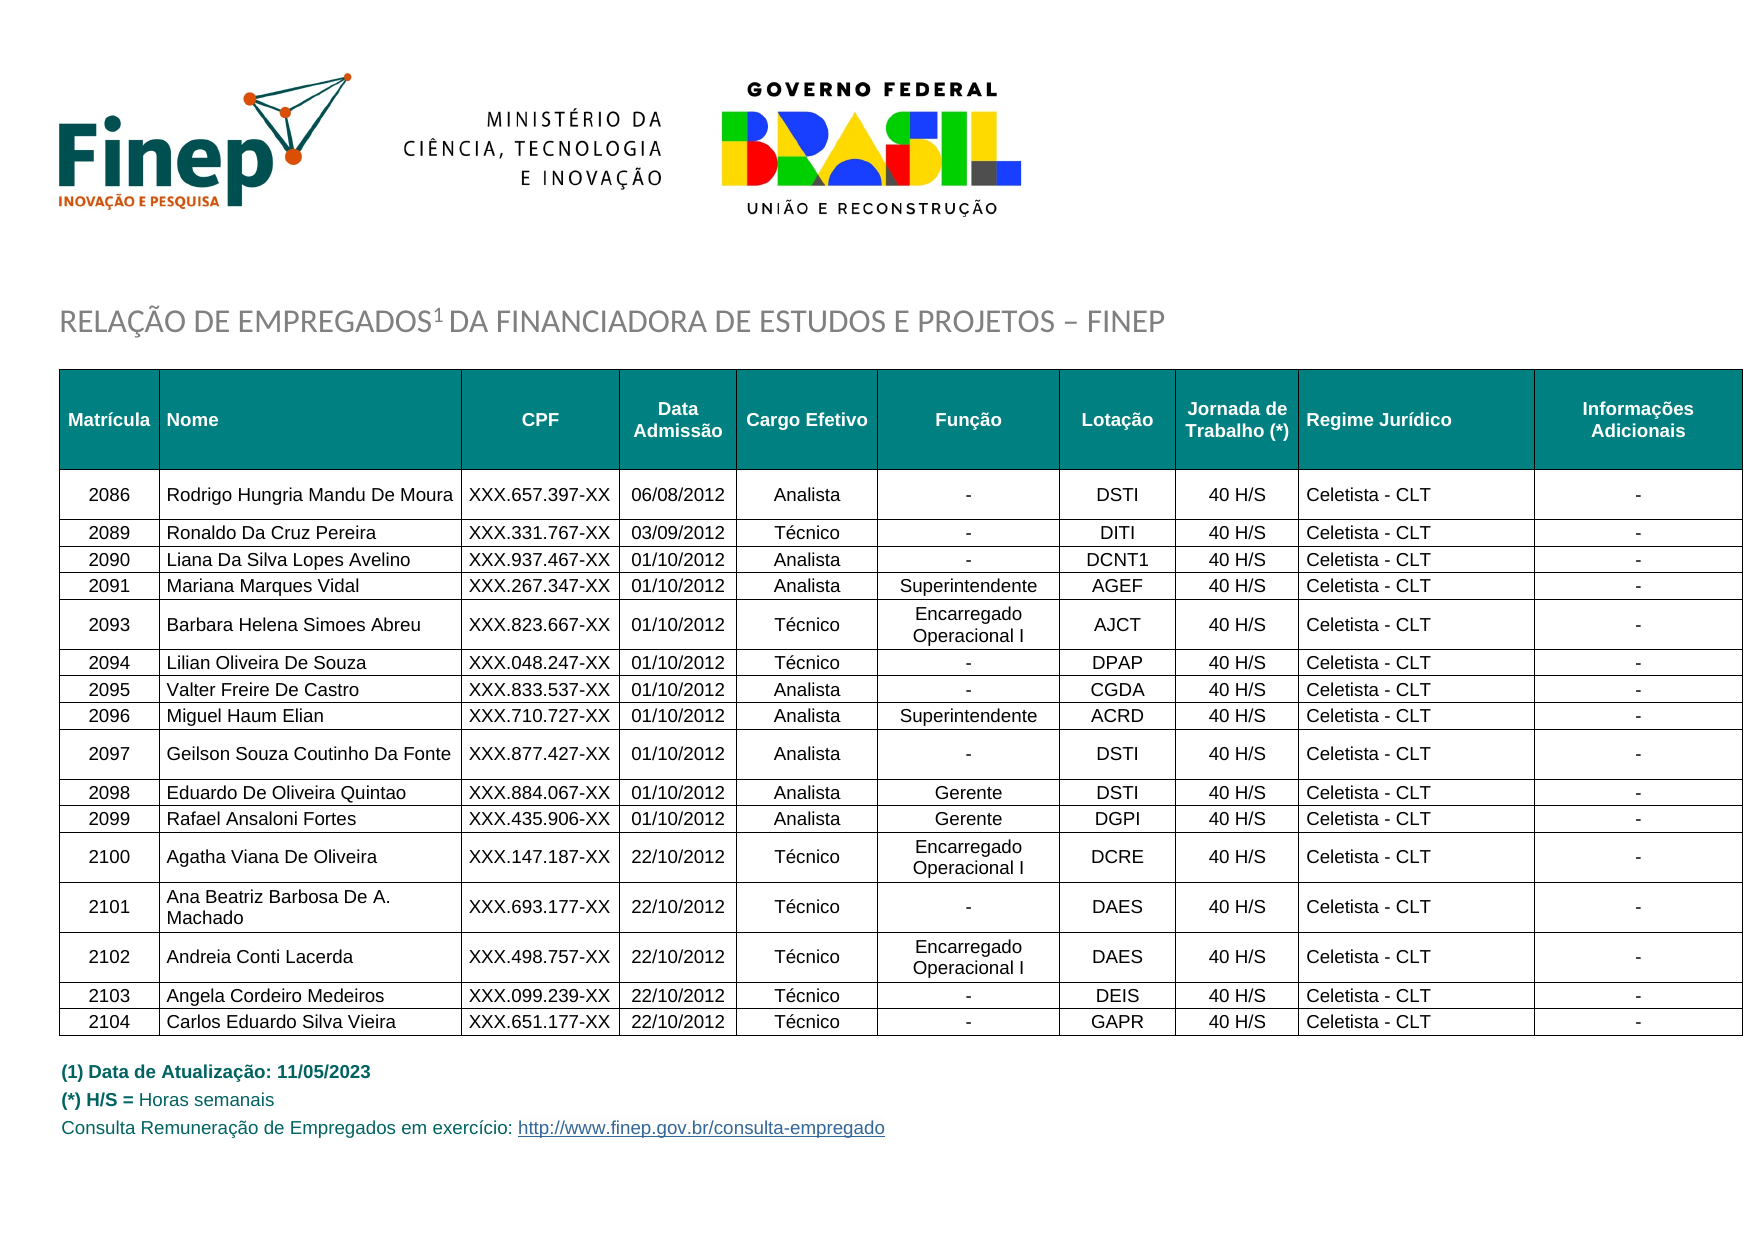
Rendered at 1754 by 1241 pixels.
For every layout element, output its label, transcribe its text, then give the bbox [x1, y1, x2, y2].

table_cell 40 H/S [1176, 520, 1298, 546]
table_cell 2091 [60, 573, 159, 599]
table_cell 2096 [60, 703, 159, 728]
table_cell XXX.498.757-XX [462, 933, 619, 982]
table_cell Celetista - CLT [1299, 600, 1534, 649]
table_cell XXX.693.177-XX [462, 883, 619, 932]
table_cell - [1535, 833, 1742, 882]
table_cell 22/10/2012 [620, 833, 736, 882]
table_cell Celetista - CLT [1299, 883, 1534, 932]
table_cell 01/10/2012 [620, 600, 736, 649]
table_cell Técnico [737, 600, 877, 649]
table_cell XXX.331.767-XX [462, 520, 619, 546]
table_cell 06/08/2012 [620, 470, 736, 519]
table_cell 40 H/S [1176, 600, 1298, 649]
table_cell 2093 [60, 600, 159, 649]
table_cell 2089 [60, 520, 159, 546]
table_cell 01/10/2012 [620, 730, 736, 778]
table_cell - [878, 730, 1059, 778]
table_cell CGDA [1060, 676, 1175, 702]
table_cell Celetista - CLT [1299, 703, 1534, 728]
table_cell - [1535, 600, 1742, 649]
table_cell - [878, 547, 1059, 572]
table_cell DCRE [1060, 833, 1175, 882]
table_cell - [1535, 547, 1742, 572]
table_cell DEIS [1060, 983, 1175, 1008]
table_cell 40 H/S [1176, 1009, 1298, 1035]
table_cell XXX.710.727-XX [462, 703, 619, 728]
table_cell 2103 [60, 983, 159, 1008]
table_cell Técnico [737, 933, 877, 982]
table_header Regime Jurídico [1299, 370, 1534, 469]
table_cell Analista [737, 573, 877, 599]
table_cell DCNT1 [1060, 547, 1175, 572]
table_cell - [878, 883, 1059, 932]
table_cell Carlos Eduardo Silva Vieira [160, 1009, 461, 1035]
table_cell Geilson Souza Coutinho Da Fonte [160, 730, 461, 778]
table_cell 01/10/2012 [620, 806, 736, 832]
table_cell - [878, 650, 1059, 675]
table_cell 22/10/2012 [620, 983, 736, 1008]
table_cell Celetista - CLT [1299, 676, 1534, 702]
table_cell 2098 [60, 780, 159, 805]
table_cell - [1535, 470, 1742, 519]
table_cell DSTI [1060, 780, 1175, 805]
table_cell Angela Cordeiro Medeiros [160, 983, 461, 1008]
table_cell GAPR [1060, 1009, 1175, 1035]
table_cell Valter Freire De Castro [160, 676, 461, 702]
table_cell 40 H/S [1176, 833, 1298, 882]
table_cell Ana Beatriz Barbosa De A. Machado [160, 883, 461, 932]
table_header Cargo Efetivo [737, 370, 877, 469]
table_cell 40 H/S [1176, 676, 1298, 702]
table_header Nome [160, 370, 461, 469]
table_cell 2090 [60, 547, 159, 572]
table_cell 2101 [60, 883, 159, 932]
table_cell XXX.435.906-XX [462, 806, 619, 832]
table_cell Encarregado Operacional I [878, 600, 1059, 649]
table_cell 2086 [60, 470, 159, 519]
table_cell Analista [737, 470, 877, 519]
table_cell 40 H/S [1176, 703, 1298, 728]
table_cell - [1535, 676, 1742, 702]
table_cell - [1535, 520, 1742, 546]
table_cell 40 H/S [1176, 933, 1298, 982]
table_cell 40 H/S [1176, 650, 1298, 675]
table_cell Técnico [737, 983, 877, 1008]
table_cell 2102 [60, 933, 159, 982]
table_cell Técnico [737, 833, 877, 882]
table_cell Celetista - CLT [1299, 730, 1534, 778]
table_cell Encarregado Operacional I [878, 933, 1059, 982]
table_cell - [1535, 806, 1742, 832]
table_cell 40 H/S [1176, 883, 1298, 932]
table_cell 40 H/S [1176, 547, 1298, 572]
table_cell XXX.884.067-XX [462, 780, 619, 805]
table_cell XXX.267.347-XX [462, 573, 619, 599]
table_cell Gerente [878, 806, 1059, 832]
table_header CPF [462, 370, 619, 469]
table_cell XXX.937.467-XX [462, 547, 619, 572]
table_cell 40 H/S [1176, 470, 1298, 519]
table_cell Celetista - CLT [1299, 780, 1534, 805]
table_header Função [878, 370, 1059, 469]
table_cell 22/10/2012 [620, 933, 736, 982]
table_cell Liana Da Silva Lopes Avelino [160, 547, 461, 572]
table_cell Técnico [737, 650, 877, 675]
table_cell XXX.099.239-XX [462, 983, 619, 1008]
table_cell Técnico [737, 520, 877, 546]
table_cell 40 H/S [1176, 983, 1298, 1008]
table_cell XXX.877.427-XX [462, 730, 619, 778]
table_cell Andreia Conti Lacerda [160, 933, 461, 982]
table_cell Técnico [737, 883, 877, 932]
table_cell DAES [1060, 933, 1175, 982]
table_cell DITI [1060, 520, 1175, 546]
table_cell Analista [737, 806, 877, 832]
table_cell XXX.823.667-XX [462, 600, 619, 649]
table_cell 2095 [60, 676, 159, 702]
table_cell Celetista - CLT [1299, 520, 1534, 546]
table_cell ACRD [1060, 703, 1175, 728]
table_cell 2104 [60, 1009, 159, 1035]
table_cell Celetista - CLT [1299, 833, 1534, 882]
table_header Informações Adicionais [1535, 370, 1742, 469]
table_cell Analista [737, 703, 877, 728]
table_cell Rodrigo Hungria Mandu De Moura [160, 470, 461, 519]
table_cell Celetista - CLT [1299, 650, 1534, 675]
table_cell Superintendente [878, 703, 1059, 728]
table_cell - [1535, 983, 1742, 1008]
table_cell Celetista - CLT [1299, 573, 1534, 599]
table_cell Barbara Helena Simoes Abreu [160, 600, 461, 649]
table_cell XXX.657.397-XX [462, 470, 619, 519]
table_cell - [1535, 703, 1742, 728]
table_cell - [878, 470, 1059, 519]
table_cell Celetista - CLT [1299, 1009, 1534, 1035]
table_cell AGEF [1060, 573, 1175, 599]
table_cell XXX.833.537-XX [462, 676, 619, 702]
table_cell Agatha Viana De Oliveira [160, 833, 461, 882]
table_cell 2100 [60, 833, 159, 882]
table_cell Ronaldo Da Cruz Pereira [160, 520, 461, 546]
table_cell - [1535, 730, 1742, 778]
table_cell 2094 [60, 650, 159, 675]
table_cell - [1535, 573, 1742, 599]
table_cell 40 H/S [1176, 730, 1298, 778]
table_cell 01/10/2012 [620, 573, 736, 599]
table_cell 22/10/2012 [620, 883, 736, 932]
table_cell DGPI [1060, 806, 1175, 832]
table_header Data Admissão [620, 370, 736, 469]
table_cell DAES [1060, 883, 1175, 932]
table_cell 01/10/2012 [620, 547, 736, 572]
table_cell 01/10/2012 [620, 780, 736, 805]
table_cell 01/10/2012 [620, 676, 736, 702]
table_cell - [878, 676, 1059, 702]
table_cell Celetista - CLT [1299, 983, 1534, 1008]
table_cell 40 H/S [1176, 806, 1298, 832]
table_cell Celetista - CLT [1299, 470, 1534, 519]
table_cell Técnico [737, 1009, 877, 1035]
table_cell Celetista - CLT [1299, 547, 1534, 572]
table_cell XXX.147.187-XX [462, 833, 619, 882]
table_cell 01/10/2012 [620, 703, 736, 728]
table_cell 01/10/2012 [620, 650, 736, 675]
table_cell Analista [737, 780, 877, 805]
table_cell 22/10/2012 [620, 1009, 736, 1035]
table_cell - [1535, 780, 1742, 805]
table_cell - [1535, 650, 1742, 675]
table_cell Encarregado Operacional I [878, 833, 1059, 882]
table_cell 40 H/S [1176, 780, 1298, 805]
table_cell - [878, 520, 1059, 546]
table_cell 40 H/S [1176, 573, 1298, 599]
table_cell AJCT [1060, 600, 1175, 649]
table_cell 2099 [60, 806, 159, 832]
table_cell Miguel Haum Elian [160, 703, 461, 728]
table_cell DSTI [1060, 730, 1175, 778]
table_cell Analista [737, 730, 877, 778]
table_cell Celetista - CLT [1299, 933, 1534, 982]
table_cell Gerente [878, 780, 1059, 805]
table_cell Eduardo De Oliveira Quintao [160, 780, 461, 805]
table_header Matrícula [60, 370, 159, 469]
table_cell XXX.048.247-XX [462, 650, 619, 675]
table_cell Mariana Marques Vidal [160, 573, 461, 599]
table_cell Superintendente [878, 573, 1059, 599]
table_cell - [1535, 883, 1742, 932]
table_cell - [878, 983, 1059, 1008]
table_cell DPAP [1060, 650, 1175, 675]
table_cell DSTI [1060, 470, 1175, 519]
table_cell Lilian Oliveira De Souza [160, 650, 461, 675]
table_header Lotação [1060, 370, 1175, 469]
table_cell Analista [737, 676, 877, 702]
table_cell - [1535, 1009, 1742, 1035]
table_cell - [878, 1009, 1059, 1035]
table_cell Celetista - CLT [1299, 806, 1534, 832]
table_cell 2097 [60, 730, 159, 778]
table_cell - [1535, 933, 1742, 982]
table_cell Rafael Ansaloni Fortes [160, 806, 461, 832]
table_cell Analista [737, 547, 877, 572]
table_header Jornada de Trabalho (*) [1176, 370, 1298, 469]
table_cell 03/09/2012 [620, 520, 736, 546]
table_cell XXX.651.177-XX [462, 1009, 619, 1035]
